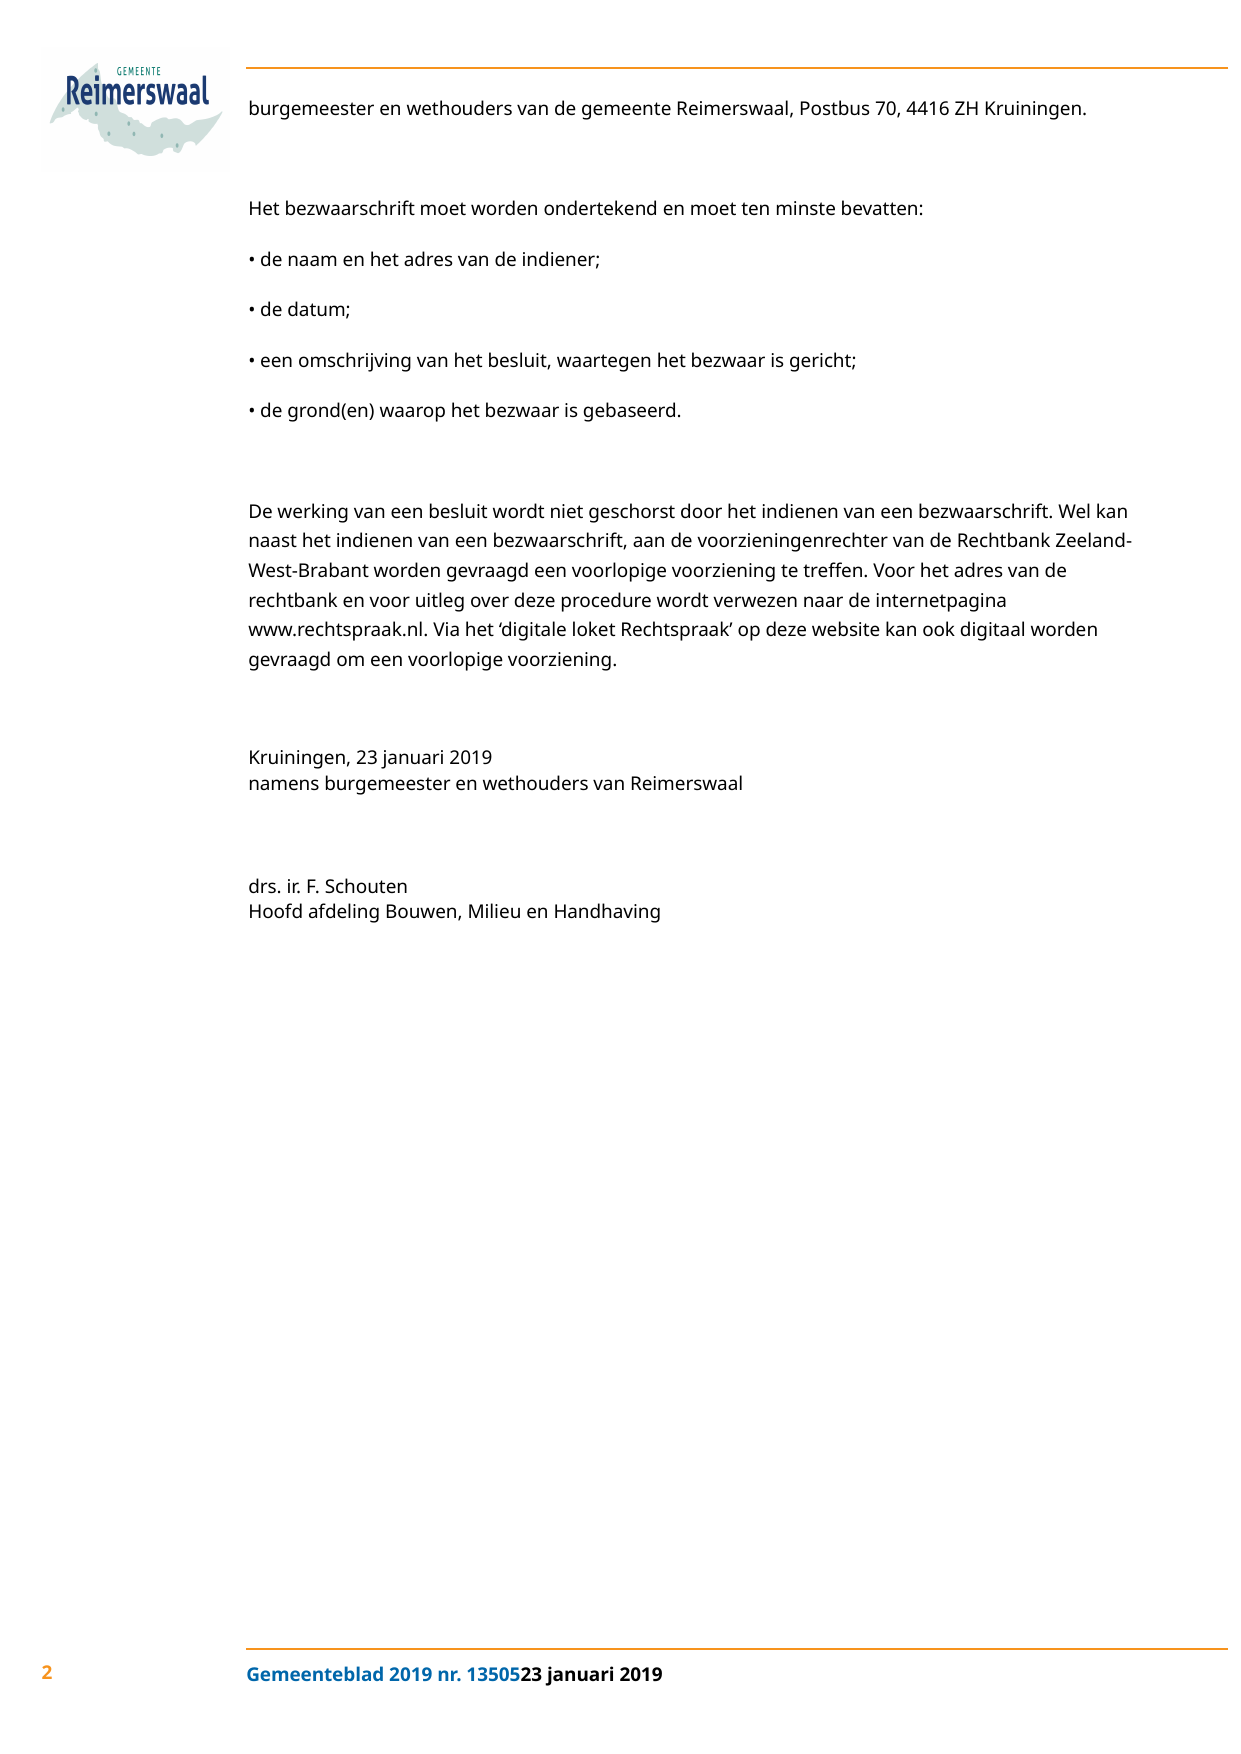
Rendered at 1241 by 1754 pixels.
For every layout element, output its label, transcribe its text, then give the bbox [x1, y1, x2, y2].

text Het bezwaarschrift moet worden ondertekend en moet ten minste bevatten: [248, 196, 1152, 221]
text De werking van een besluit wordt niet geschorst door het indienen van een bezwaarschrift. Wel kan naast het indienen van een bezwaarschrift, aan de voorzieningenrechter van de Rechtbank Zeeland-West-Brabant worden gevraagd een voorlopige voorziening te treffen. Voor het adres van de rechtbank en voor uitleg over deze procedure wordt verwezen naar de internetpagina www.rechtspraak.nl. Via het ‘digitale loket Rechtspraak’ op deze website kan ook digitaal worden gevraagd om een voorlopige voorziening. [248, 498, 1152, 672]
text • de naam en het adres van de indiener; [248, 246, 1152, 272]
text Kruiningen, 23 januari 2019 [248, 744, 1152, 770]
text drs. ir. F. Schouten [248, 873, 1152, 899]
text Hoofd afdeling Bouwen, Milieu en Handhaving [248, 899, 1152, 924]
text • de datum; [248, 296, 1152, 322]
picture [41, 47, 231, 172]
text • de grond(en) waarop het bezwaar is gebaseerd. [248, 397, 1152, 423]
text namens burgemeester en wethouders van Reimerswaal [248, 770, 1152, 796]
text burgemeester en wethouders van de gemeente Reimerswaal, Postbus 70, 4416 ZH Kruiningen. [248, 95, 1152, 121]
text • een omschrijving van het besluit, waartegen het bezwaar is gericht; [248, 347, 1152, 373]
